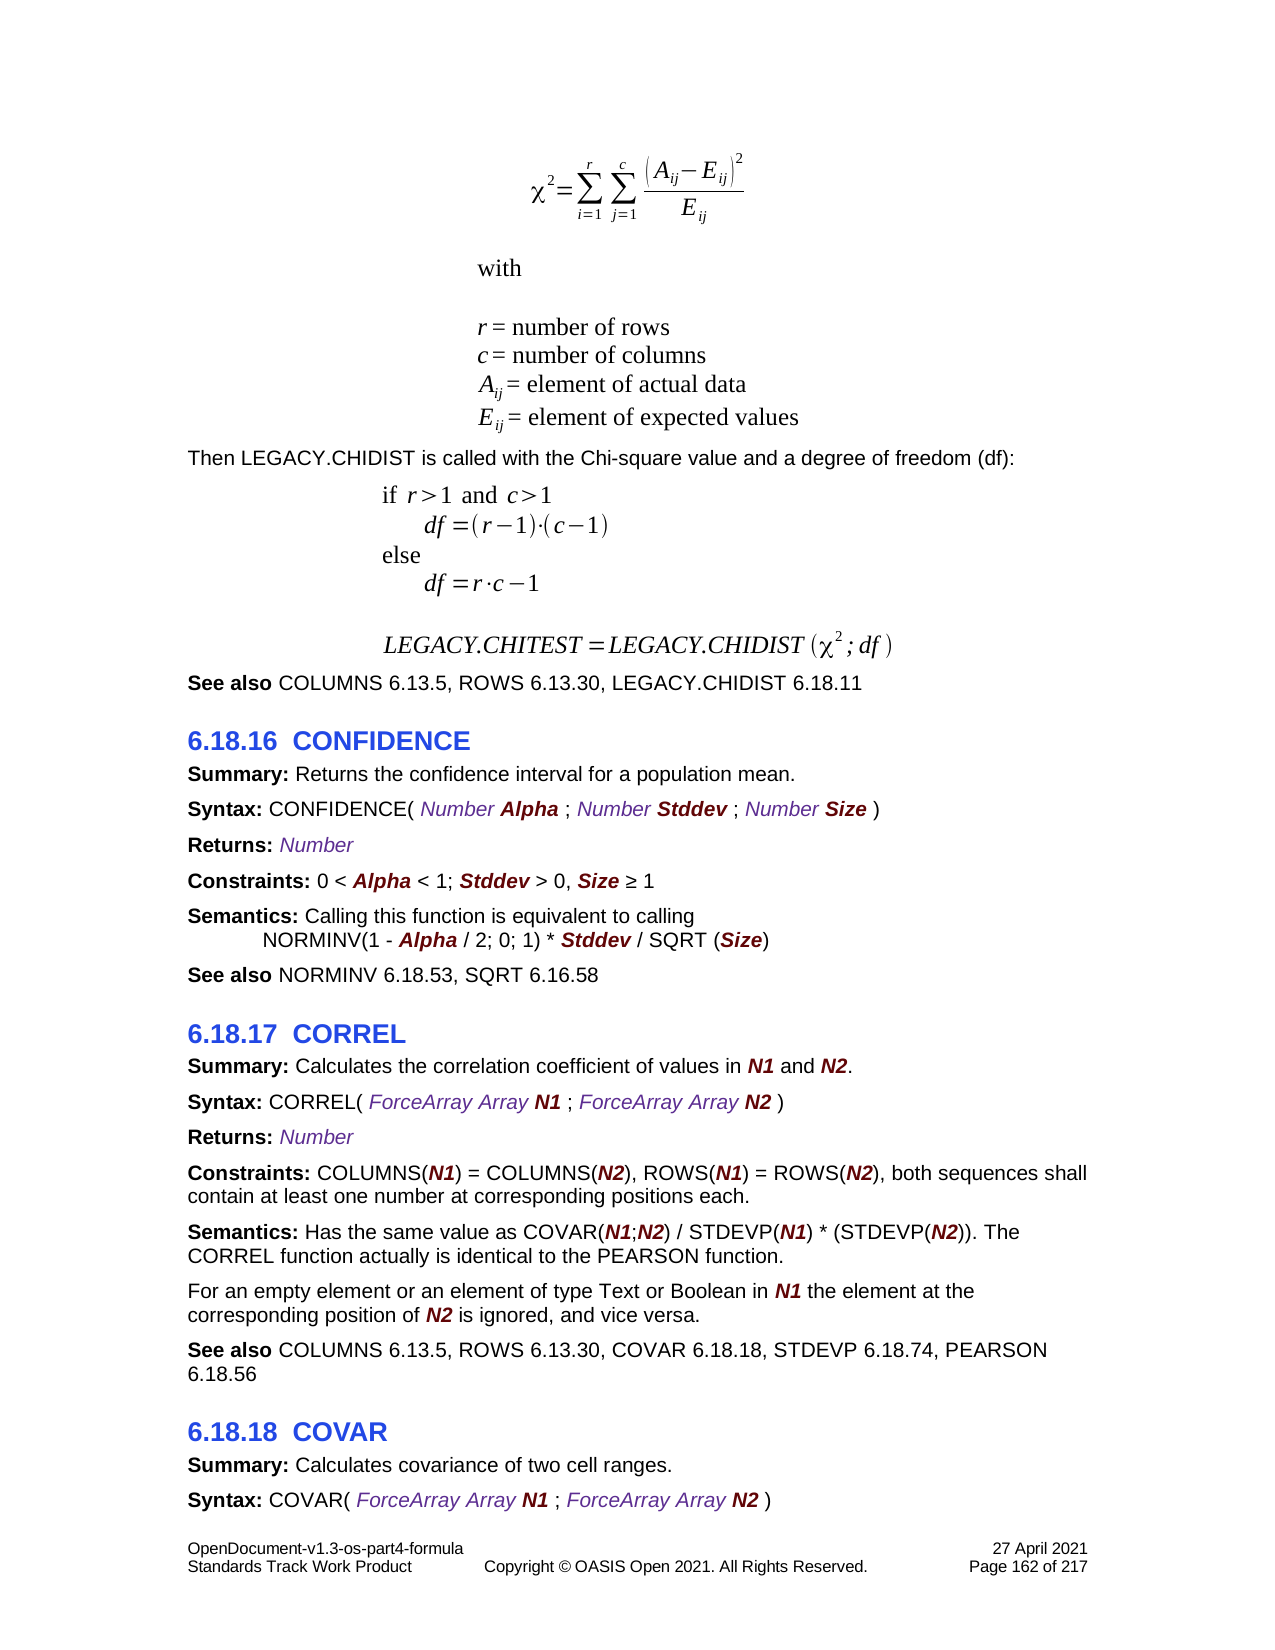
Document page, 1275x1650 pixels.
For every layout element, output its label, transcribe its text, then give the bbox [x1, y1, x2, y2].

subtitle CORREL [187, 1018, 1088, 1048]
text Then LEGACY.CHIDIST is called with the Chi-square value and a degree of freedom (df): [187, 446, 1088, 470]
text Returns: Number [187, 1126, 1088, 1149]
text Syntax: CORREL( ForceArray Array N1 ; ForceArray Array N2 ) [187, 1090, 1088, 1114]
subtitle CONFIDENCE [187, 726, 1088, 756]
text Constraints: COLUMNS(N1) = COLUMNS(N2), ROWS(N1) = ROWS(N2), both sequences shall contain at least one number at corresponding positions each. [187, 1161, 1088, 1208]
text Semantics: Calling this function is equivalent to calling NORMINV(1 - Alpha / 2; 0; 1) * Stddev / SQRT (Size) [187, 905, 1088, 952]
text Syntax: CONFIDENCE( Number Alpha ; Number Stddev ; Number Size ) [187, 798, 1088, 821]
text Returns: Number [187, 833, 1088, 857]
text Semantics: Has the same value as COVAR(N1;N2) / STDEVP(N1) * (STDEVP(N2)). The CORREL function actually is identical to the PEARSON function. [187, 1221, 1088, 1268]
text Summary: Returns the confidence interval for a population mean. [187, 762, 1088, 786]
text See also COLUMNS 6.13.5, ROWS 6.13.30, LEGACY.CHIDIST 6.18.11 [187, 672, 1088, 695]
text Summary: Calculates covariance of two cell ranges. [187, 1453, 1088, 1477]
text Summary: Calculates the correlation coefficient of values in N1 and N2. [187, 1054, 1088, 1078]
text Syntax: COVAR( ForceArray Array N1 ; ForceArray Array N2 ) [187, 1489, 1088, 1512]
text For an empty element or an element of type Text or Boolean in N1 the element at the corresponding position of N2 is ignored, and vice versa. [187, 1280, 1088, 1327]
text See also COLUMNS 6.13.5, ROWS 6.13.30, COVAR 6.18.18, STDEVP 6.18.74, PEARSON 6.18.56 [187, 1339, 1088, 1386]
subtitle COVAR [187, 1417, 1088, 1447]
text See also NORMINV 6.18.53, SQRT 6.16.58 [187, 964, 1088, 987]
text Constraints: 0 < Alpha < 1; Stddev > 0, Size ≥ 1 [187, 869, 1088, 893]
